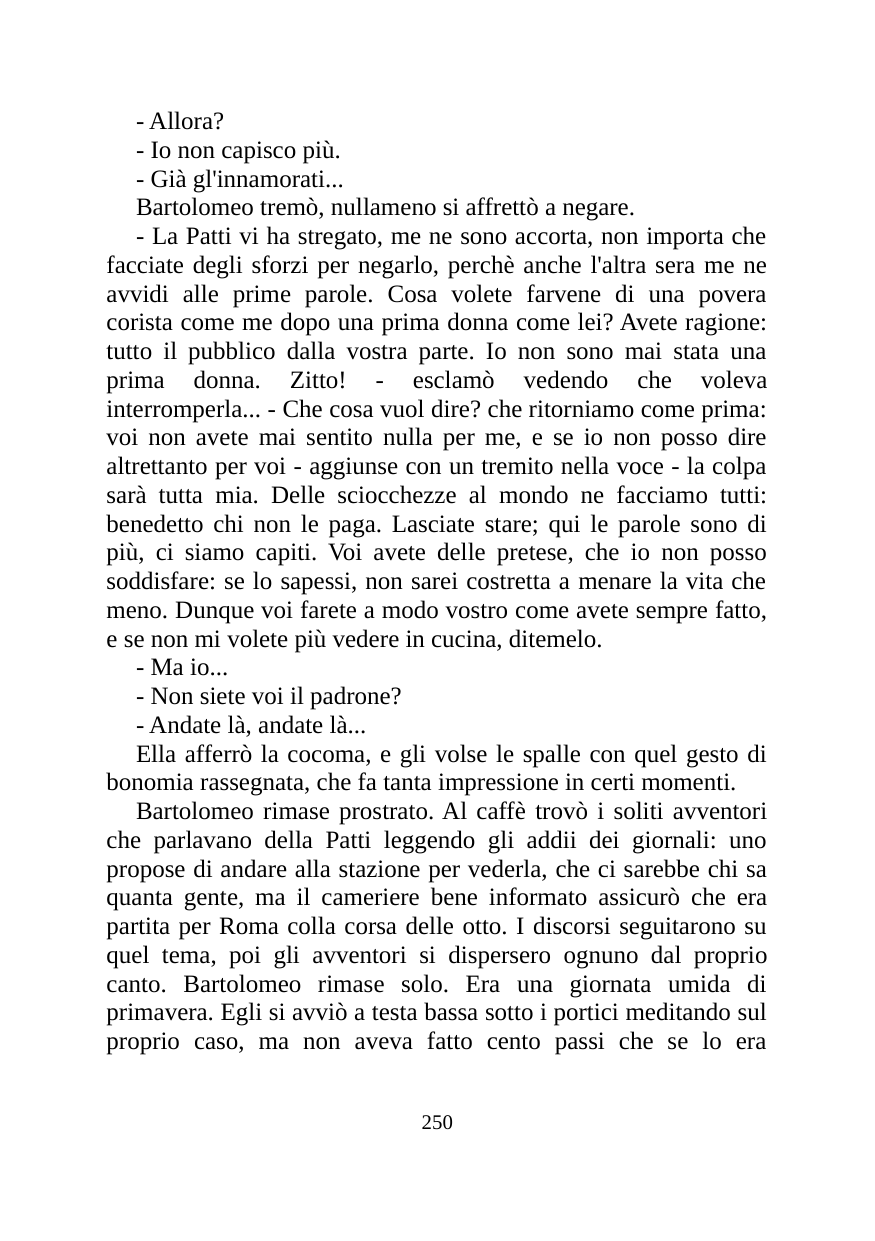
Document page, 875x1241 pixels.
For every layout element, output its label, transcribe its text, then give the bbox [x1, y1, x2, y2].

text - Non siete voi il padrone? [106, 681, 768, 710]
text - Ma io... [106, 652, 768, 681]
text - Io non capisco più. [106, 135, 768, 164]
text Bartolomeo tremò, nullameno si affrettò a negare. [106, 192, 768, 221]
text Bartolomeo rimase prostrato. Al caffè trovò i soliti avventori che parlavano della Patti leggendo gli addii dei giornali: uno propose di andare alla stazione per vederla, che ci sarebbe chi sa quanta gente, ma il cameriere bene informato assicurò che era partita per Roma colla corsa delle otto. I discorsi seguitarono su quel tema, poi gli avventori si dispersero ognuno dal proprio canto. Bartolomeo rimase solo. Era una giornata umida di primavera. Egli si avviò a testa bassa sotto i portici meditando sul proprio caso, ma non aveva fatto cento passi che se lo era [106, 796, 768, 1055]
text - Andate là, andate là... [106, 710, 768, 739]
text - La Patti vi ha stregato, me ne sono accorta, non importa che facciate degli sforzi per negarlo, perchè anche l'altra sera me ne avvidi alle prime parole. Cosa volete farvene di una povera corista come me dopo una prima donna come lei? Avete ragione: tutto il pubblico dalla vostra parte. Io non sono mai stata una prima donna. Zitto! - esclamò vedendo che voleva interromperla... - Che cosa vuol dire? che ritorniamo come prima: voi non avete mai sentito nulla per me, e se io non posso dire altrettanto per voi - aggiunse con un tremito nella voce - la colpa sarà tutta mia. Delle sciocchezze al mondo ne facciamo tutti: benedetto chi non le paga. Lasciate stare; qui le parole sono di più, ci siamo capiti. Voi avete delle pretese, che io non posso soddisfare: se lo sapessi, non sarei costretta a menare la vita che meno. Dunque voi farete a modo vostro come avete sempre fatto, e se non mi volete più vedere in cucina, ditemelo. [106, 221, 768, 652]
text Ella afferrò la cocoma, e gli volse le spalle con quel gesto di bonomia rassegnata, che fa tanta impressione in certi momenti. [106, 739, 768, 796]
text - Allora? [106, 106, 768, 135]
text - Già gl'innamorati... [106, 164, 768, 192]
